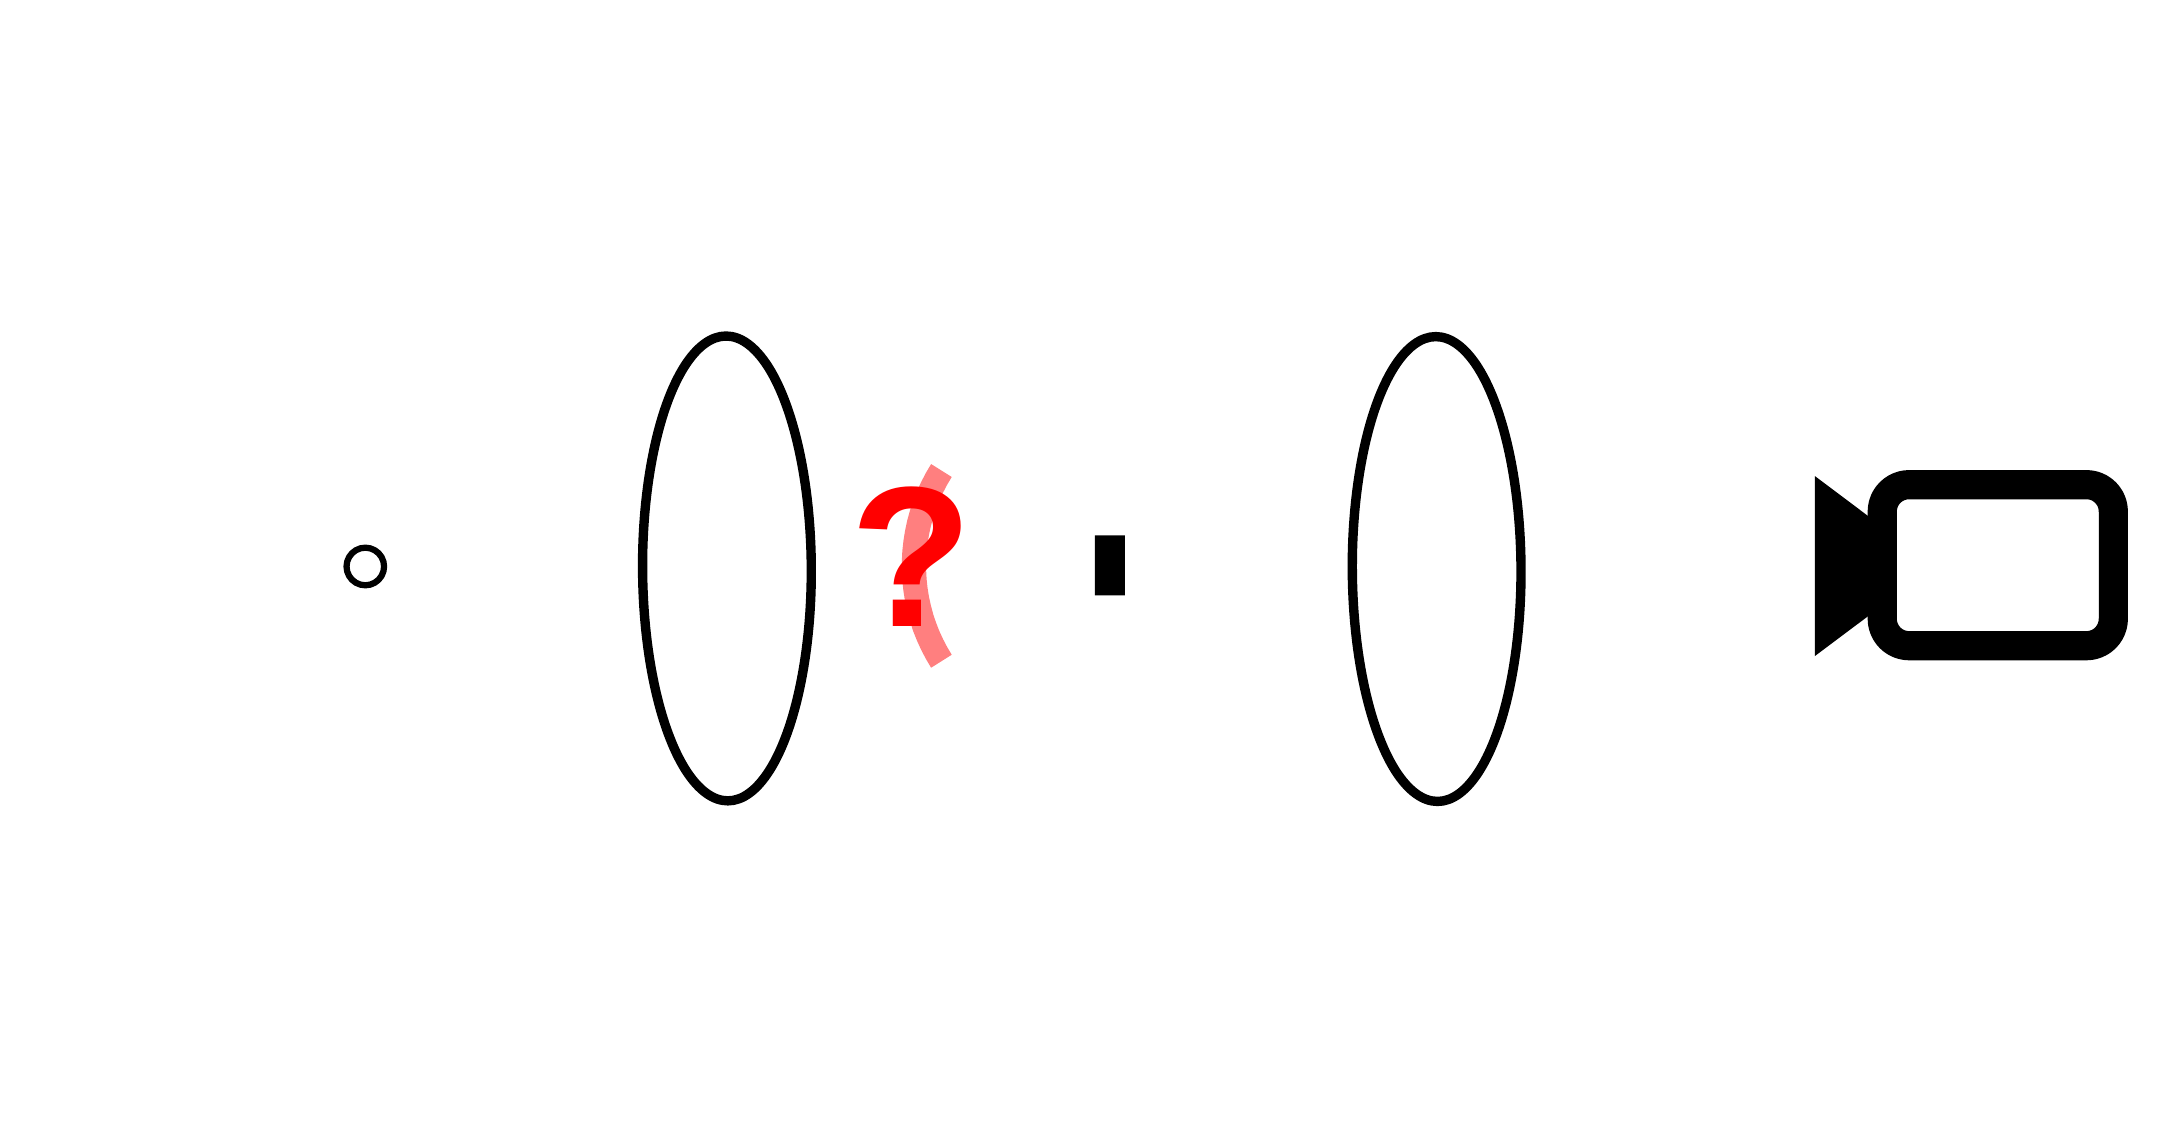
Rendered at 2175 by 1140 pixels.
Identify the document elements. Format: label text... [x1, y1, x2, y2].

text_box ? [806, 438, 1017, 677]
text_box [1882, 484, 2114, 646]
text_box [1814, 476, 1875, 657]
text_box [642, 0, 1747, 1140]
